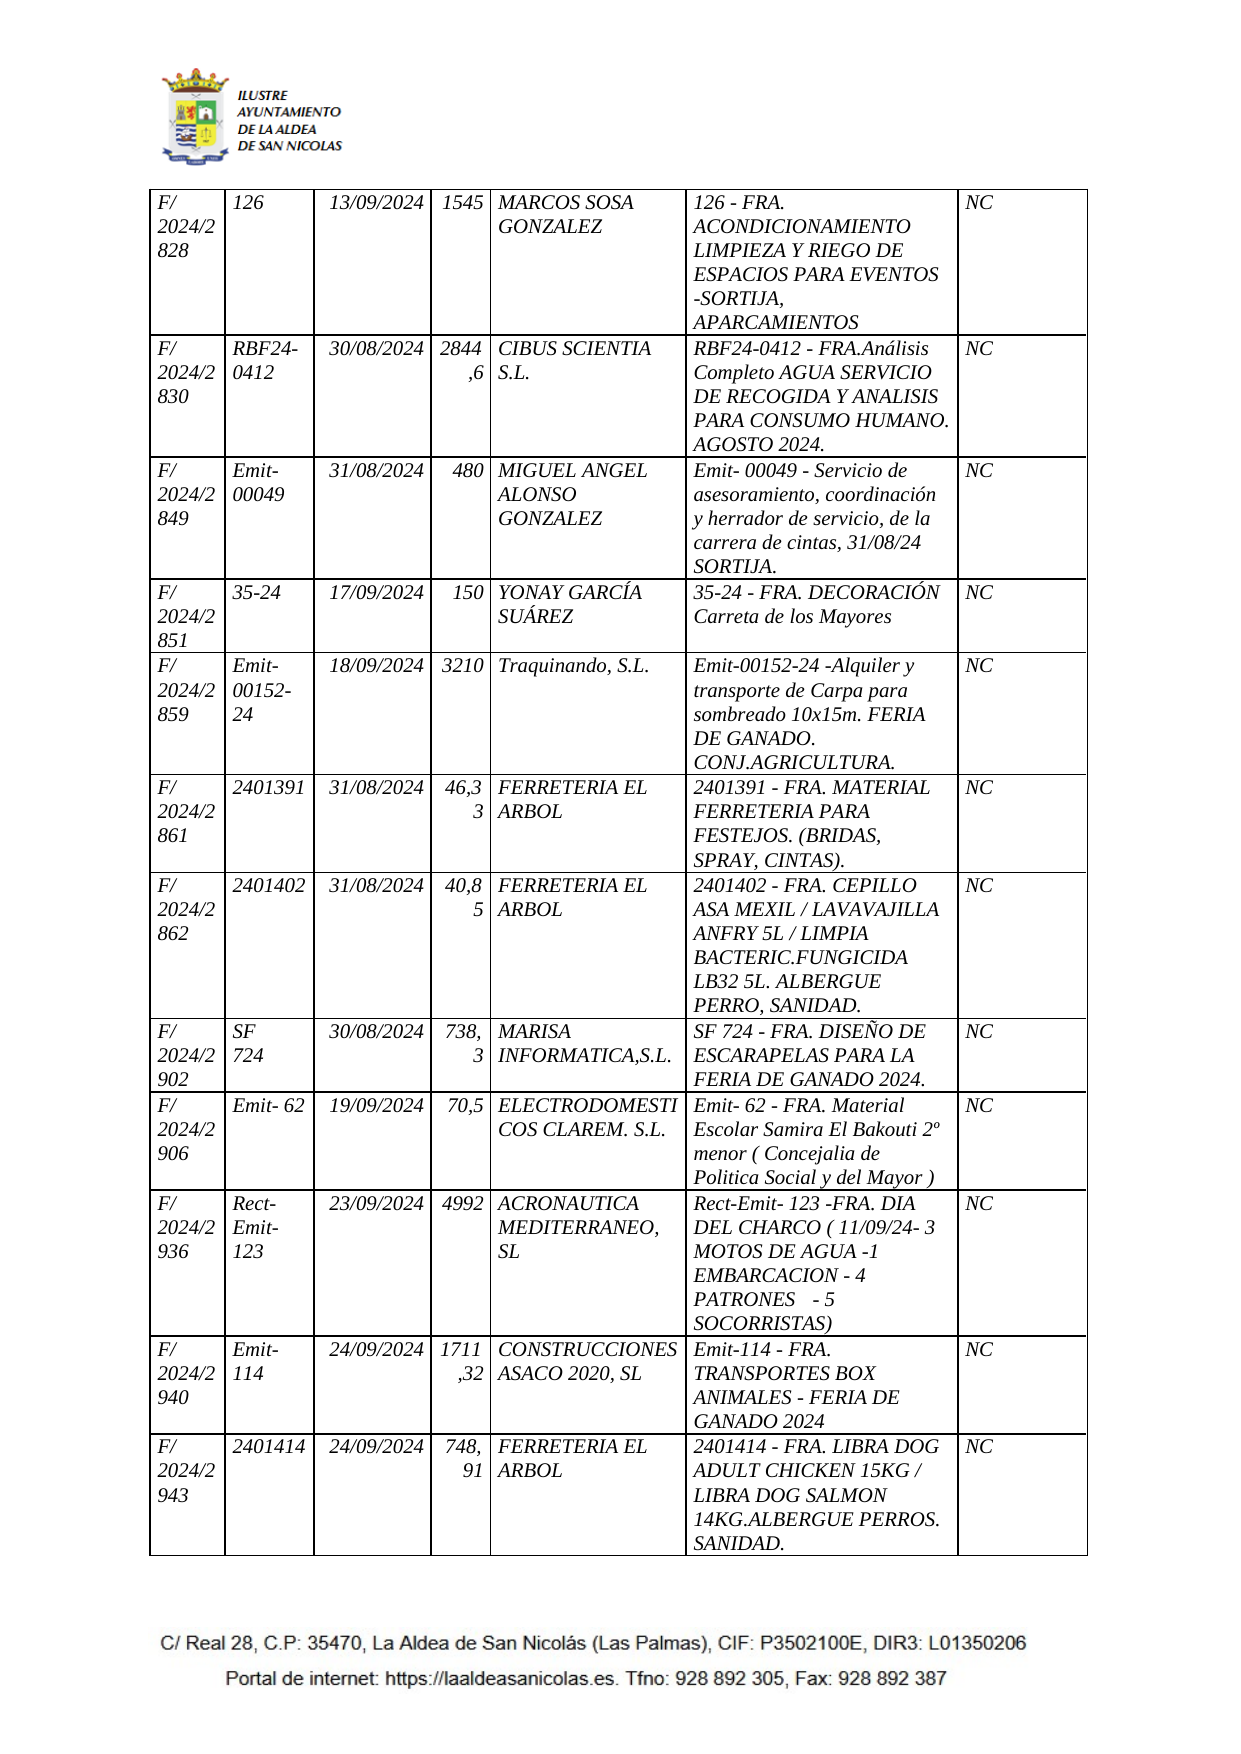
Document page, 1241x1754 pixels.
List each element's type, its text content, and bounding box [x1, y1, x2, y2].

table_cell 4992 [432, 1191, 490, 1335]
table_cell F/2024/2906 [151, 1093, 224, 1189]
table_cell 2401391 - FRA. MATERIAL FERRETERIA PARA FESTEJOS. (BRIDAS, SPRAY, CINTAS). [687, 775, 957, 872]
table_cell 19/09/2024 [315, 1093, 430, 1189]
table_cell 13/09/2024 [315, 190, 430, 334]
table_cell 70,5 [432, 1093, 490, 1189]
table_cell SF 724 - FRA. DISEÑO DE ESCARAPELAS PARA LA FERIA DE GANADO 2024. [687, 1019, 957, 1091]
table_cell 2401402 - FRA. CEPILLO ASA MEXIL / LAVAVAJILLA ANFRY 5L / LIMPIA BACTERIC.FUNGICIDA LB32 5L. ALBERGUE PERRO, SANIDAD. [687, 873, 957, 1017]
table_cell YONAY GARCÍA SUÁREZ [491, 580, 685, 652]
table_cell 150 [432, 580, 490, 652]
table_cell Emit- 62 - FRA. Material Escolar Samira El Bakouti 2º menor ( Concejalia de Politica Social y del Mayor ) [687, 1093, 957, 1189]
table_cell 31/08/2024 [315, 775, 430, 872]
table_cell NC [959, 1018, 1087, 1091]
table_cell 738,3 [432, 1019, 490, 1091]
table_cell 30/08/2024 [315, 336, 430, 456]
table_cell 1545 [432, 190, 490, 334]
table_cell 2401414 - FRA. LIBRA DOG ADULT CHICKEN 15KG / LIBRA DOG SALMON 14KG.ALBERGUE PERROS. SANIDAD. [687, 1435, 957, 1555]
table_cell 31/08/2024 [315, 873, 430, 1017]
table_cell NC [959, 334, 1087, 456]
table_cell NC [959, 872, 1087, 1017]
table_cell Emit- 00152-24 [226, 653, 313, 774]
table_cell Rect-Emit- 123 -FRA. DIA DEL CHARCO ( 11/09/24- 3 MOTOS DE AGUA -1 EMBARCACION - 4 PATRONES - 5 SOCORRISTAS) [687, 1191, 957, 1335]
table_cell 17/09/2024 [315, 580, 430, 652]
table_cell Emit- 00049 [226, 458, 313, 578]
table_cell 24/09/2024 [315, 1435, 430, 1555]
table_cell 30/08/2024 [315, 1019, 430, 1091]
table_cell RBF24-0412 - FRA.Análisis Completo AGUA SERVICIO DE RECOGIDA Y ANALISIS PARA CONSUMO HUMANO. AGOSTO 2024. [687, 336, 957, 456]
table_cell 31/08/2024 [315, 458, 430, 578]
table_cell F/2024/2902 [151, 1019, 224, 1091]
table_cell Emit-114 - FRA. TRANSPORTES BOX ANIMALES - FERIA DE GANADO 2024 [687, 1337, 957, 1433]
table_cell F/2024/2849 [151, 458, 224, 578]
table_cell MIGUEL ANGEL ALONSO GONZALEZ [491, 458, 685, 578]
table_cell 2401414 [226, 1435, 313, 1555]
table_cell NC [959, 1189, 1087, 1335]
table_cell CONSTRUCCIONES ASACO 2020, SL [491, 1337, 685, 1433]
table_cell NC [959, 190, 1087, 334]
table_cell NC [959, 774, 1087, 872]
table_cell 46,33 [432, 775, 490, 872]
table_cell 23/09/2024 [315, 1191, 430, 1335]
table_cell 35-24 - FRA. DECORACIÓN Carreta de los Mayores [687, 580, 957, 652]
table_cell 24/09/2024 [315, 1337, 430, 1433]
table_cell 126 - FRA. ACONDICIONAMIENTO LIMPIEZA Y RIEGO DE ESPACIOS PARA EVENTOS -SORTIJA, APARCAMIENTOS [687, 190, 957, 334]
table_cell Emit- 00049 - Servicio de asesoramiento, coordinación y herrador de servicio, de la carrera de cintas, 31/08/24 SORTIJA. [687, 458, 957, 578]
table_cell SF 724 [226, 1019, 313, 1091]
table_cell F/2024/2828 [151, 190, 224, 334]
table_cell Traquinando, S.L. [491, 653, 685, 774]
table_cell F/2024/2851 [151, 580, 224, 652]
table_cell F/2024/2830 [151, 336, 224, 456]
table_cell FERRETERIA EL ARBOL [491, 1435, 685, 1555]
table_cell ACRONAUTICA MEDITERRANEO, SL [491, 1191, 685, 1335]
table_cell ELECTRODOMESTICOS CLAREM. S.L. [491, 1093, 685, 1189]
table_cell 126 [226, 190, 313, 334]
table_cell F/2024/2936 [151, 1191, 224, 1335]
table_cell Emit-00152-24 -Alquiler y transporte de Carpa para sombreado 10x15m. FERIA DE GANADO. CONJ.AGRICULTURA. [687, 653, 957, 774]
picture [149, 1627, 1034, 1694]
table_cell RBF24-0412 [226, 336, 313, 456]
table_cell 480 [432, 458, 490, 578]
table_cell NC [959, 1091, 1087, 1189]
table_cell MARISA INFORMATICA,S.L. [491, 1019, 685, 1091]
table_cell 2844,6 [432, 336, 490, 456]
table_cell Rect-Emit- 123 [226, 1191, 313, 1335]
table_cell NC [959, 456, 1087, 578]
table_cell F/2024/2861 [151, 775, 224, 872]
table_cell NC [959, 1433, 1087, 1555]
table_cell Emit- 62 [226, 1093, 313, 1189]
table_cell NC [959, 578, 1087, 652]
table_cell F/2024/2943 [151, 1435, 224, 1555]
table_cell 18/09/2024 [315, 653, 430, 774]
table_cell FERRETERIA EL ARBOL [491, 775, 685, 872]
table_cell NC [959, 652, 1087, 774]
table_cell F/2024/2862 [151, 873, 224, 1017]
table_cell 35-24 [226, 580, 313, 652]
table_cell FERRETERIA EL ARBOL [491, 873, 685, 1017]
table_cell 3210 [432, 653, 490, 774]
table_cell 2401391 [226, 775, 313, 872]
table_cell 40,85 [432, 873, 490, 1017]
table_cell F/2024/2859 [151, 653, 224, 774]
table_cell MARCOS SOSA GONZALEZ [491, 190, 685, 334]
table_cell F/2024/2940 [151, 1337, 224, 1433]
picture [148, 60, 358, 173]
table_cell NC [959, 1335, 1087, 1433]
table_cell 2401402 [226, 873, 313, 1017]
table_cell 748,91 [432, 1435, 490, 1555]
table_cell 1711,32 [432, 1337, 490, 1433]
table_cell CIBUS SCIENTIA S.L. [491, 336, 685, 456]
table_cell Emit- 114 [226, 1337, 313, 1433]
